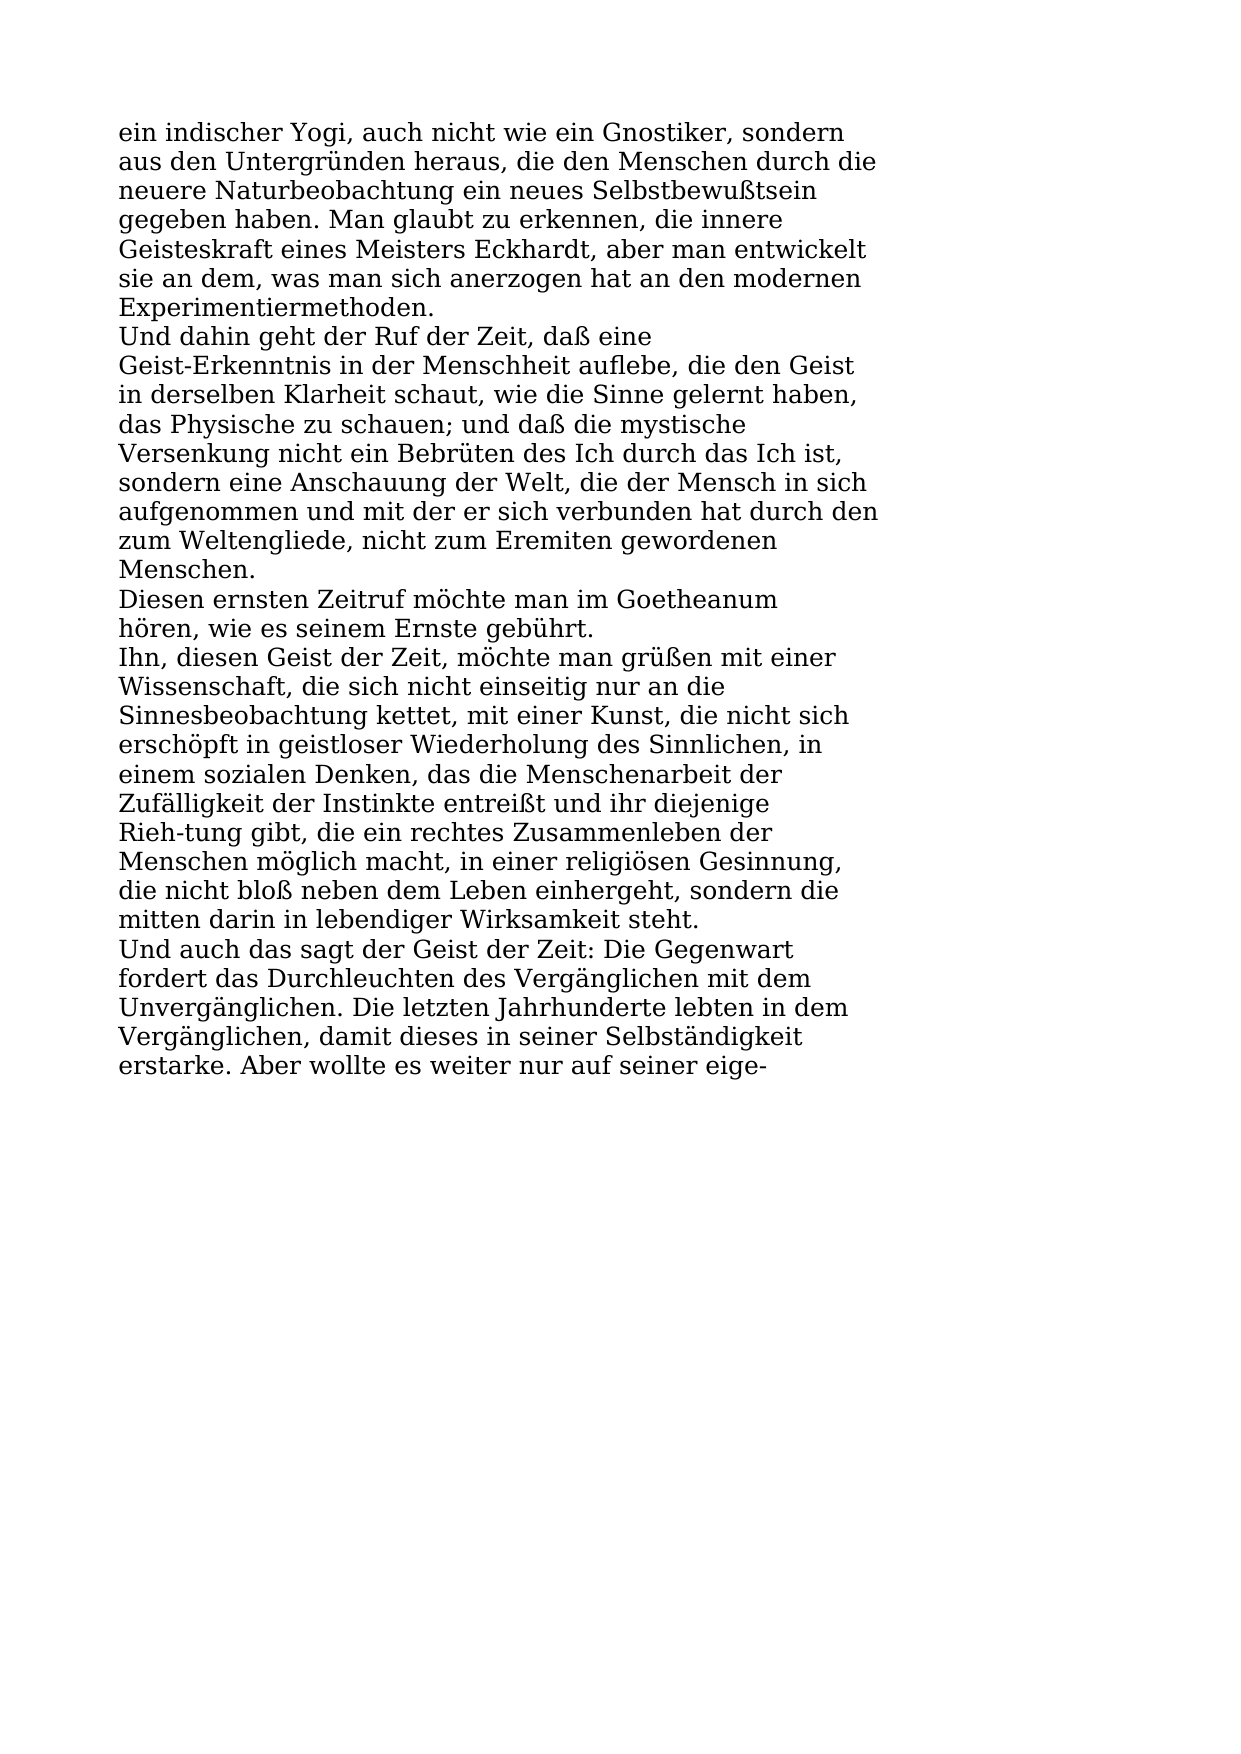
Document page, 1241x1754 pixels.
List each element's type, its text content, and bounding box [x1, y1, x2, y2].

text Und dahin geht der Ruf der Zeit, daß eine [118, 322, 1122, 351]
text Vergänglichen, damit dieses in seiner Selbständigkeit [118, 1022, 1122, 1051]
text erschöpft in geistloser Wiederholung des Sinnlichen, in [118, 731, 1122, 760]
text hören, wie es seinem Ernste gebührt. [118, 614, 1122, 643]
text sie an dem, was man sich anerzogen hat an den modernen [118, 264, 1122, 293]
text Unvergänglichen. Die letzten Jahrhunderte lebten in dem [118, 993, 1122, 1022]
text fordert das Durchleuchten des Vergänglichen mit dem [118, 964, 1122, 993]
text aufgenommen und mit der er sich verbunden hat durch den [118, 497, 1122, 526]
text Diesen ernsten Zeitruf möchte man im Goetheanum [118, 585, 1122, 614]
text zum Weltengliede, nicht zum Eremiten gewordenen [118, 526, 1122, 556]
text sondern eine Anschauung der Welt, die der Mensch in sich [118, 468, 1122, 497]
text das Physische zu schauen; und daß die mystische [118, 410, 1122, 439]
text gegeben haben. Man glaubt zu erkennen, die innere [118, 206, 1122, 235]
text mitten darin in lebendiger Wirksamkeit steht. [118, 906, 1122, 935]
text neuere Naturbeobachtung ein neues Selbstbewußtsein [118, 176, 1122, 206]
text ein indischer Yogi, auch nicht wie ein Gnostiker, sondern [118, 118, 1122, 147]
text Geist-Erkenntnis in der Menschheit auflebe, die den Geist [118, 351, 1122, 381]
text Menschen möglich macht, in einer religiösen Gesinnung, [118, 847, 1122, 876]
text in derselben Klarheit schaut, wie die Sinne gelernt haben, [118, 381, 1122, 410]
text erstarke. Aber wollte es weiter nur auf seiner eige- [118, 1051, 1122, 1081]
text Ihn, diesen Geist der Zeit, möchte man grüßen mit einer [118, 643, 1122, 672]
text Zufälligkeit der Instinkte entreißt und ihr diejenige [118, 789, 1122, 818]
text Menschen. [118, 556, 1122, 585]
text die nicht bloß neben dem Leben einhergeht, sondern die [118, 876, 1122, 906]
text Experimentiermethoden. [118, 293, 1122, 322]
text aus den Untergründen heraus, die den Menschen durch die [118, 147, 1122, 176]
text Und auch das sagt der Geist der Zeit: Die Gegenwart [118, 935, 1122, 964]
text Geisteskraft eines Meisters Eckhardt, aber man entwickelt [118, 235, 1122, 264]
text Rieh-tung gibt, die ein rechtes Zusammenleben der [118, 818, 1122, 847]
text Versenkung nicht ein Bebrüten des Ich durch das Ich ist, [118, 439, 1122, 468]
text Wissenschaft, die sich nicht einseitig nur an die [118, 672, 1122, 701]
text Sinnesbeobachtung kettet, mit einer Kunst, die nicht sich [118, 701, 1122, 731]
text einem sozialen Denken, das die Menschenarbeit der [118, 760, 1122, 789]
